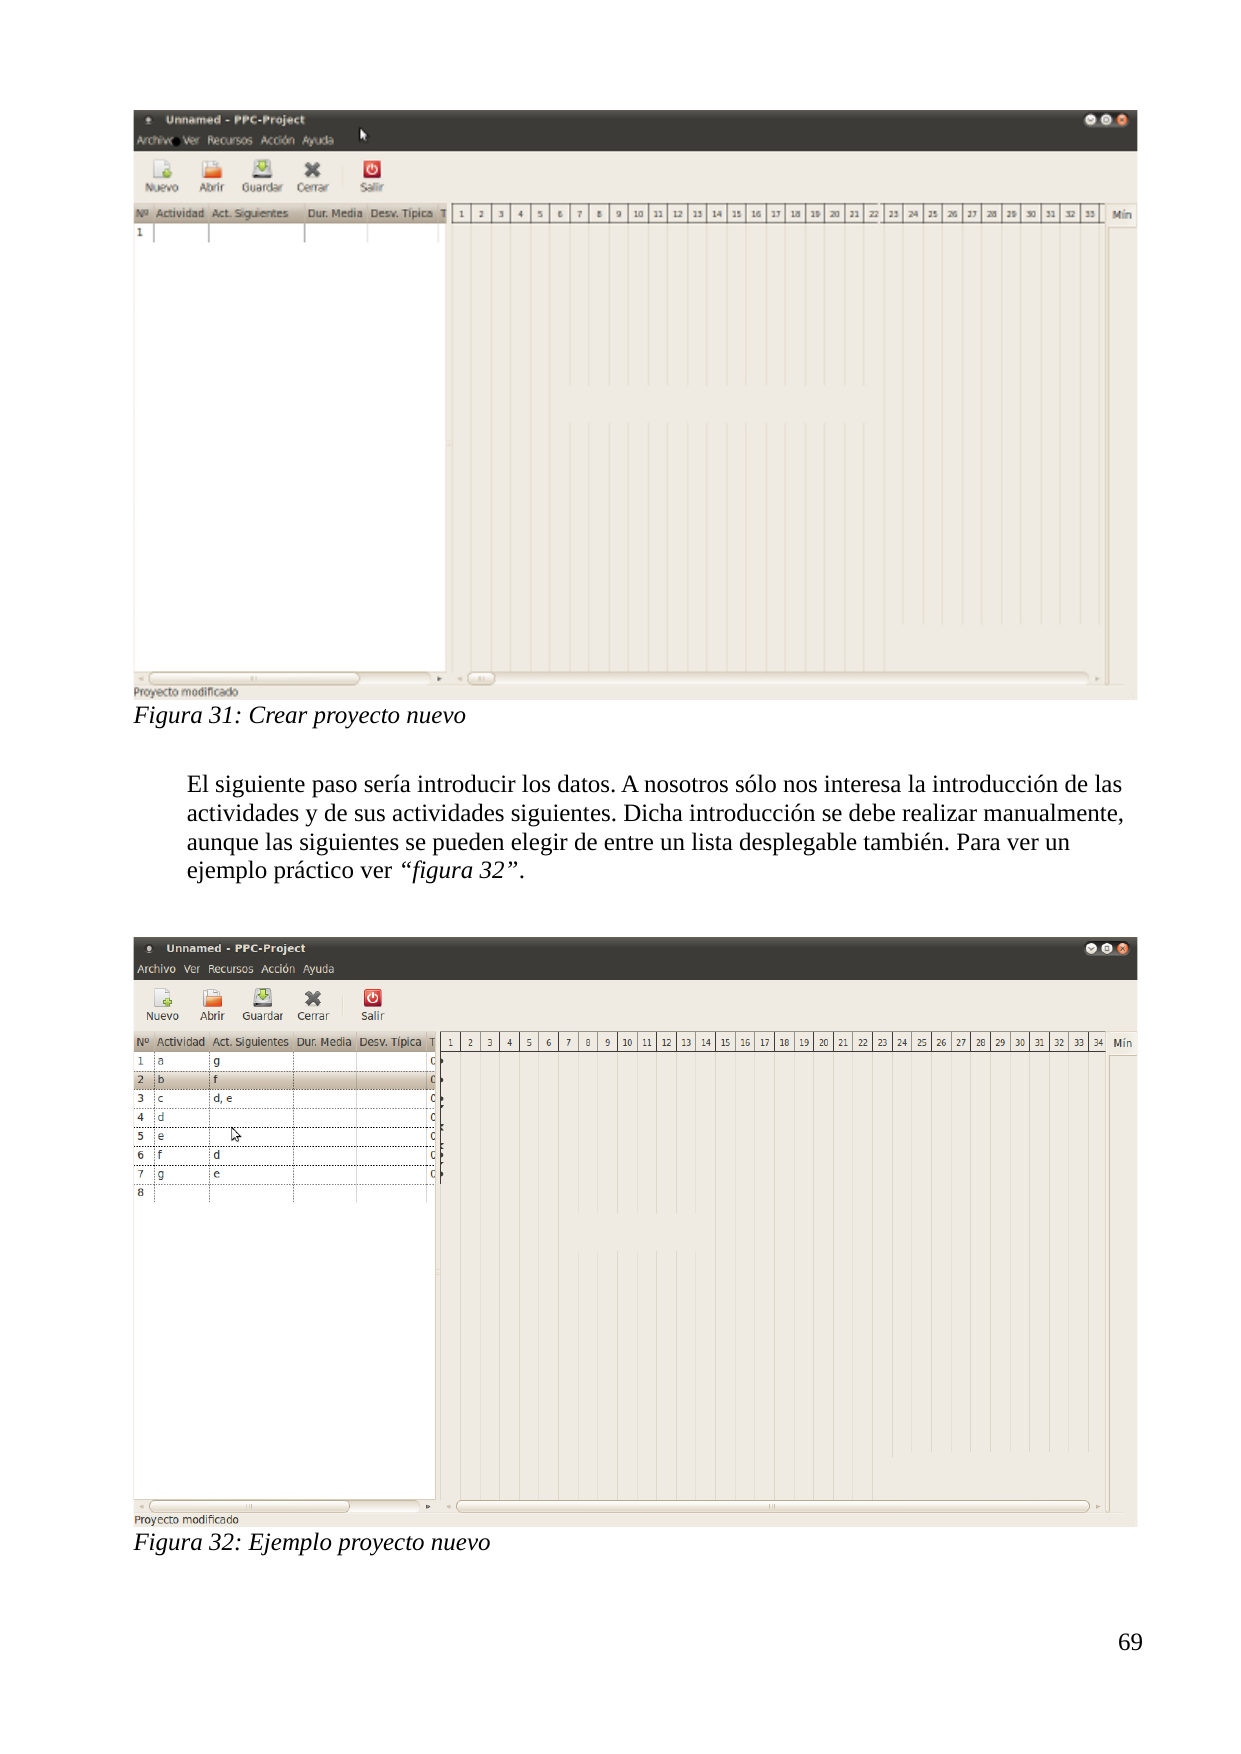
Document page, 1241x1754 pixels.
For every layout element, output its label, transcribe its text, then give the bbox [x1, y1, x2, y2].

list El siguiente paso sería introducir los datos. A nosotros sólo nos interesa la introducción de las actividades y de sus actividades siguientes. Dicha introducción se debe realizar manualmente, aunque las siguientes se pueden elegir de entre un lista desplegable también. Para ver un ejemplo práctico ver “figura 32”. [187, 769, 1143, 884]
picture [133, 937, 1138, 1527]
text Figura 32: Ejemplo proyecto nuevo [133, 1527, 1137, 1556]
text Figura 31: Crear proyecto nuevo [133, 700, 1137, 728]
picture [133, 110, 1138, 700]
